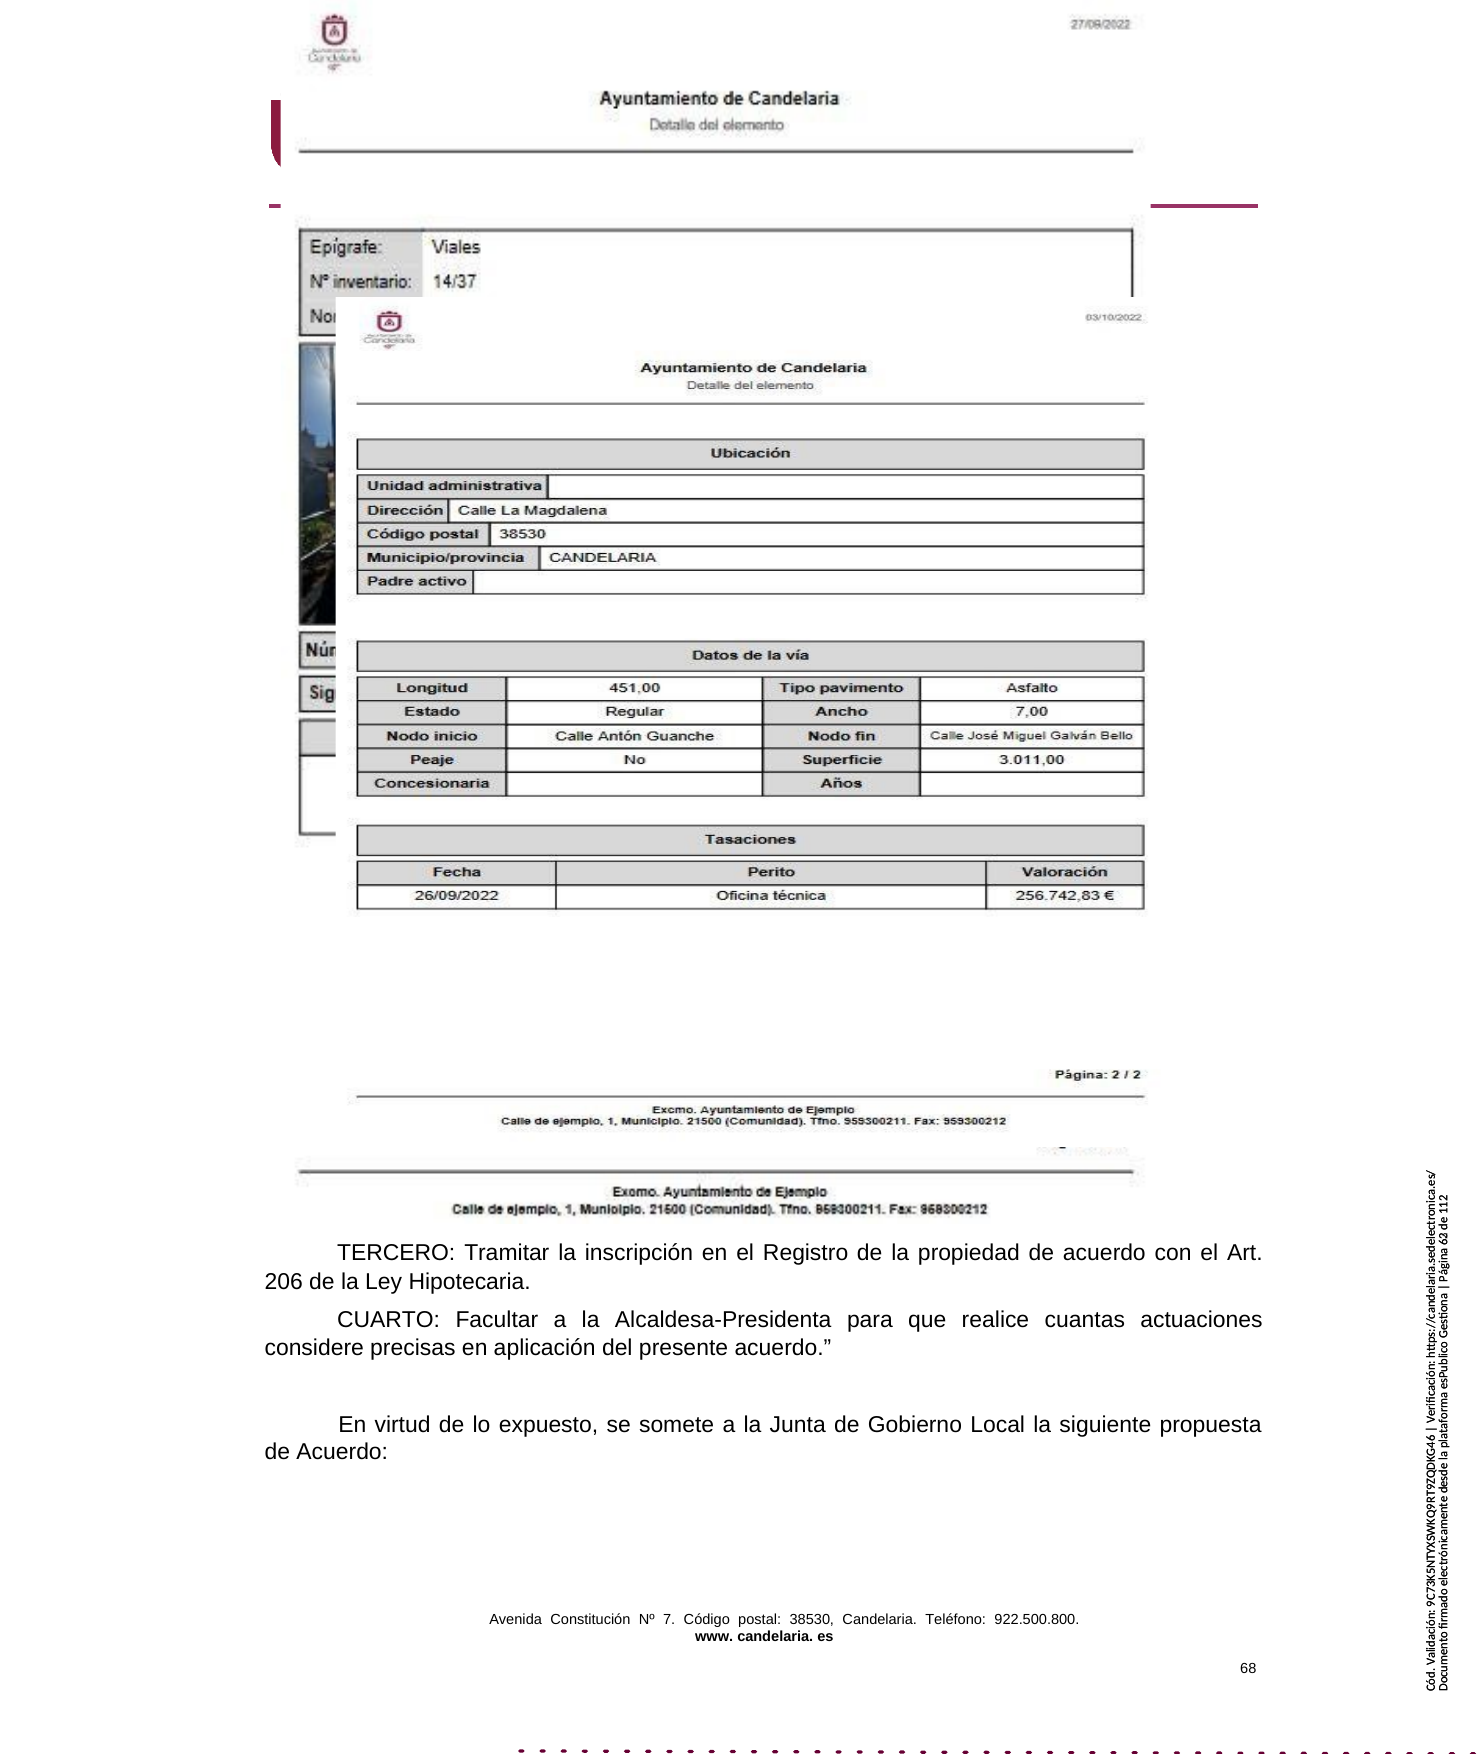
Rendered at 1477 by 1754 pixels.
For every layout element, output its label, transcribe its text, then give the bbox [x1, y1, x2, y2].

text En virtud de lo expuesto, se somete a la Junta de Gobierno Local la siguiente propuesta de Acuerdo: [264, 1411, 1263, 1464]
text TERCERO: Tramitar la inscripción en el Registro de la propiedad de acuerdo con el Art. 206 de la Ley Hipotecaria. [264, 1239, 1263, 1295]
text CUARTO: Facultar a la Alcaldesa-Presidenta para que realice cuantas actuaciones considere precisas en aplicación del presente acuerdo.” [264, 1306, 1263, 1361]
